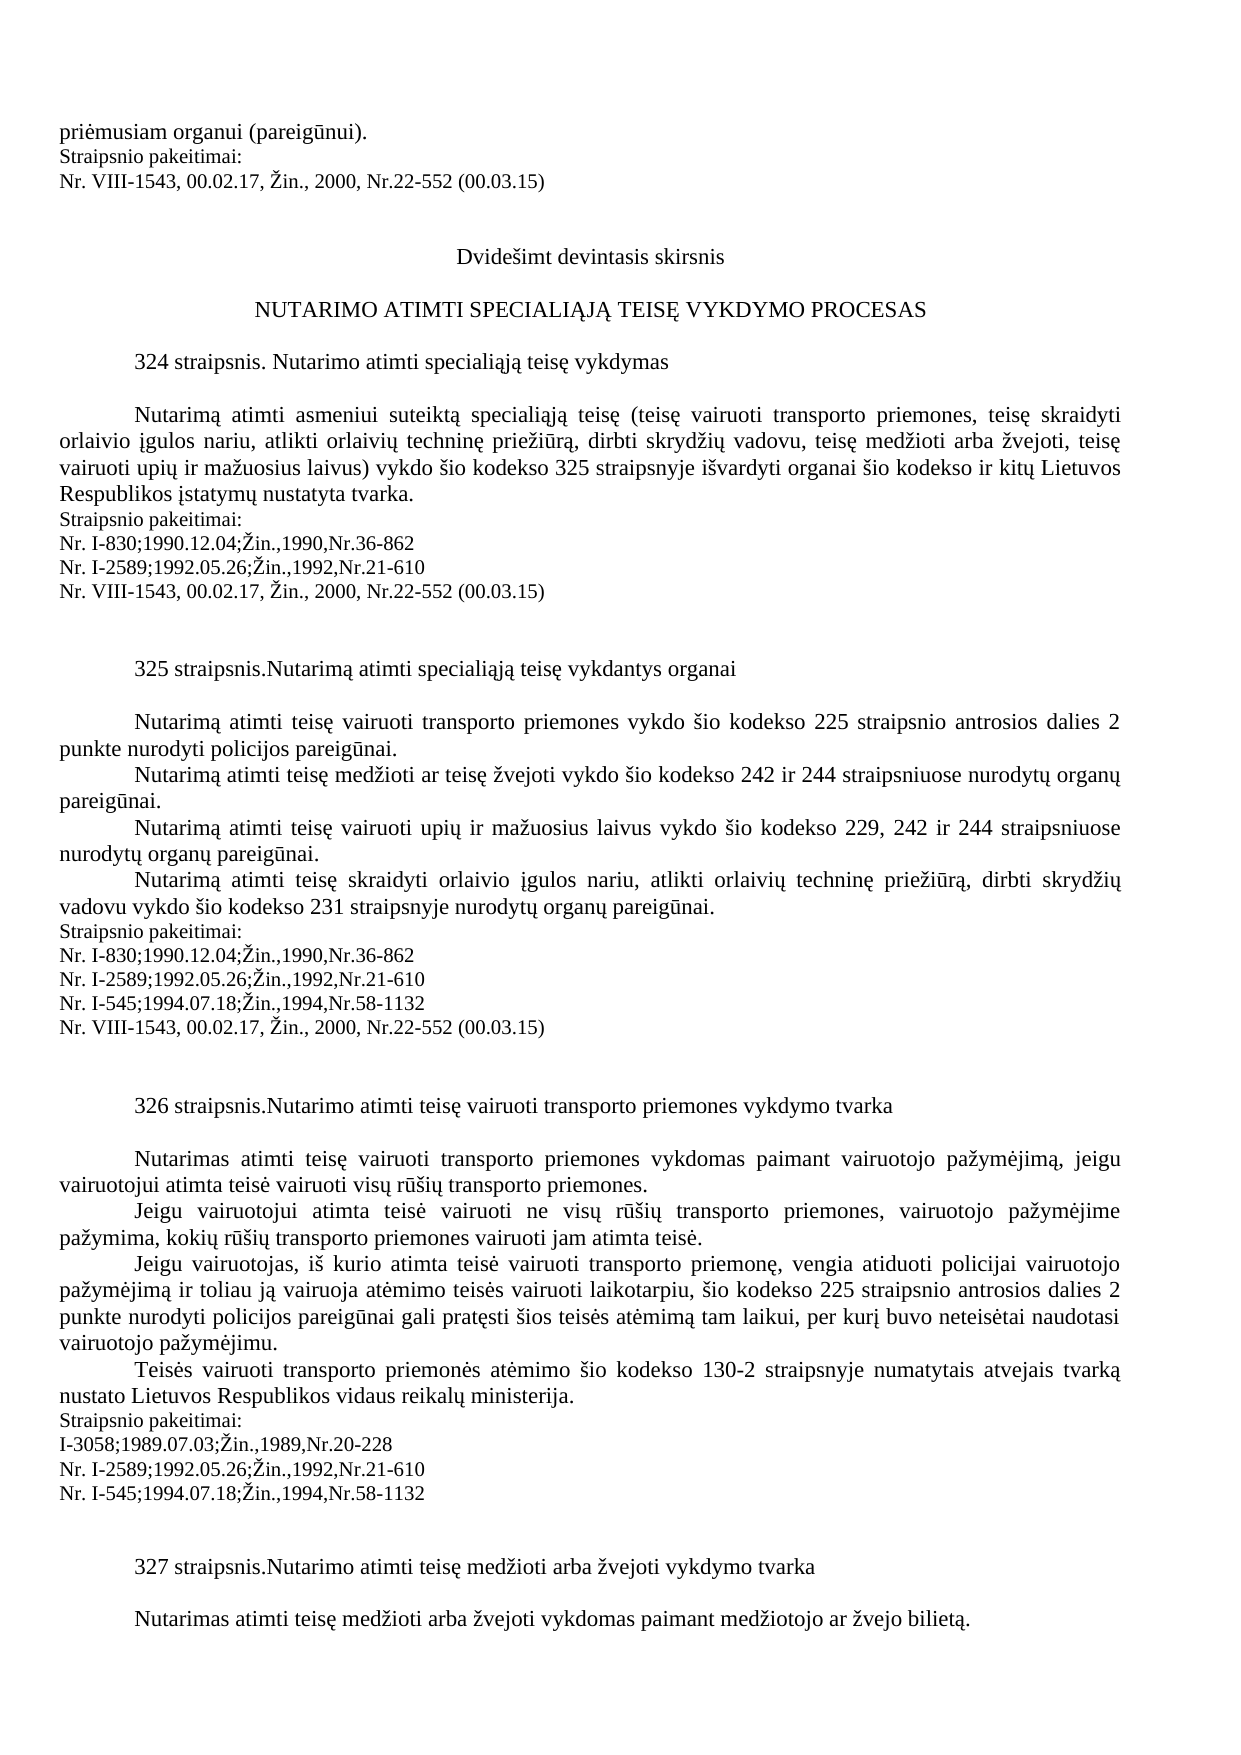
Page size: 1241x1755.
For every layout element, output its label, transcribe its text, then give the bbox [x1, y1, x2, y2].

text I-3058;1989.07.03;Žin.,1989,Nr.20-228 [59, 1432, 1122, 1456]
text priėmusiam organui (pareigūnui). [59, 118, 1122, 144]
text Nr. I-2589;1992.05.26;Žin.,1992,Nr.21-610 [59, 555, 1122, 579]
text Nr. VIII-1543, 00.02.17, Žin., 2000, Nr.22-552 (00.03.15) [59, 1015, 1122, 1039]
text Nr. I-2589;1992.05.26;Žin.,1992,Nr.21-610 [59, 1456, 1122, 1481]
text Jeigu vairuotojui atimta teisė vairuoti ne visų rūšių transporto priemones, vairuotojo pažymėjime pažymima, kokių rūšių transporto priemones vairuoti jam atimta teisė. [59, 1197, 1122, 1250]
text 326 straipsnis.Nutarimo atimti teisę vairuoti transporto priemones vykdymo tvarka [59, 1092, 1122, 1118]
text Nutarimą atimti asmeniui suteiktą specialiąją teisę (teisę vairuoti transporto priemones, teisę skraidyti orlaivio įgulos nariu, atlikti orlaivių techninę priežiūrą, dirbti skrydžių vadovu, teisę medžioti arba žvejoti, teisę vairuoti upių ir mažuosius laivus) vykdo šio kodekso 325 straipsnyje išvardyti organai šio kodekso ir kitų Lietuvos Respublikos įstatymų nustatyta tvarka. [59, 401, 1122, 507]
text Teisės vairuoti transporto priemonės atėmimo šio kodekso 130-2 straipsnyje numatytais atvejais tvarką nustato Lietuvos Respublikos vidaus reikalų ministerija. [59, 1356, 1122, 1408]
text Nutarimą atimti teisę skraidyti orlaivio įgulos nariu, atlikti orlaivių techninę priežiūrą, dirbti skrydžių vadovu vykdo šio kodekso 231 straipsnyje nurodytų organų pareigūnai. [59, 866, 1122, 919]
text Nutarimas atimti teisę medžioti arba žvejoti vykdomas paimant medžiotojo ar žvejo bilietą. [59, 1605, 1122, 1632]
text Nutarimą atimti teisę medžioti ar teisę žvejoti vykdo šio kodekso 242 ir 244 straipsniuose nurodytų organų pareigūnai. [59, 761, 1122, 814]
text Straipsnio pakeitimai: [59, 919, 1122, 943]
text Nr. I-2589;1992.05.26;Žin.,1992,Nr.21-610 [59, 967, 1122, 991]
text Jeigu vairuotojas, iš kurio atimta teisė vairuoti transporto priemonę, vengia atiduoti policijai vairuotojo pažymėjimą ir toliau ją vairuoja atėmimo teisės vairuoti laikotarpiu, šio kodekso 225 straipsnio antrosios dalies 2 punkte nurodyti policijos pareigūnai gali pratęsti šios teisės atėmimą tam laikui, per kurį buvo neteisėtai naudotasi vairuotojo pažymėjimu. [59, 1250, 1122, 1356]
text Nr. I-830;1990.12.04;Žin.,1990,Nr.36-862 [59, 943, 1122, 967]
text Nr. VIII-1543, 00.02.17, Žin., 2000, Nr.22-552 (00.03.15) [59, 168, 1122, 193]
text Straipsnio pakeitimai: [59, 507, 1122, 531]
text Nr. I-545;1994.07.18;Žin.,1994,Nr.58-1132 [59, 991, 1122, 1015]
text Nutarimą atimti teisę vairuoti upių ir mažuosius laivus vykdo šio kodekso 229, 242 ir 244 straipsniuose nurodytų organų pareigūnai. [59, 814, 1122, 866]
text 327 straipsnis.Nutarimo atimti teisę medžioti arba žvejoti vykdymo tvarka [59, 1553, 1122, 1579]
text Dvidešimt devintasis skirsnis [59, 243, 1122, 269]
text Nutarimą atimti teisę vairuoti transporto priemones vykdo šio kodekso 225 straipsnio antrosios dalies 2 punkte nurodyti policijos pareigūnai. [59, 708, 1122, 761]
text Straipsnio pakeitimai: [59, 1408, 1122, 1432]
text Straipsnio pakeitimai: [59, 144, 1122, 168]
text 325 straipsnis.Nutarimą atimti specialiąją teisę vykdantys organai [59, 656, 1122, 682]
text Nr. I-830;1990.12.04;Žin.,1990,Nr.36-862 [59, 531, 1122, 555]
text NUTARIMO ATIMTI SPECIALIĄJĄ TEISĘ VYKDYMO PROCESAS [59, 296, 1122, 322]
text Nutarimas atimti teisę vairuoti transporto priemones vykdomas paimant vairuotojo pažymėjimą, jeigu vairuotojui atimta teisė vairuoti visų rūšių transporto priemones. [59, 1145, 1122, 1197]
text Nr. VIII-1543, 00.02.17, Žin., 2000, Nr.22-552 (00.03.15) [59, 579, 1122, 603]
text Nr. I-545;1994.07.18;Žin.,1994,Nr.58-1132 [59, 1481, 1122, 1504]
text 324 straipsnis. Nutarimo atimti specialiąją teisę vykdymas [59, 348, 1122, 375]
